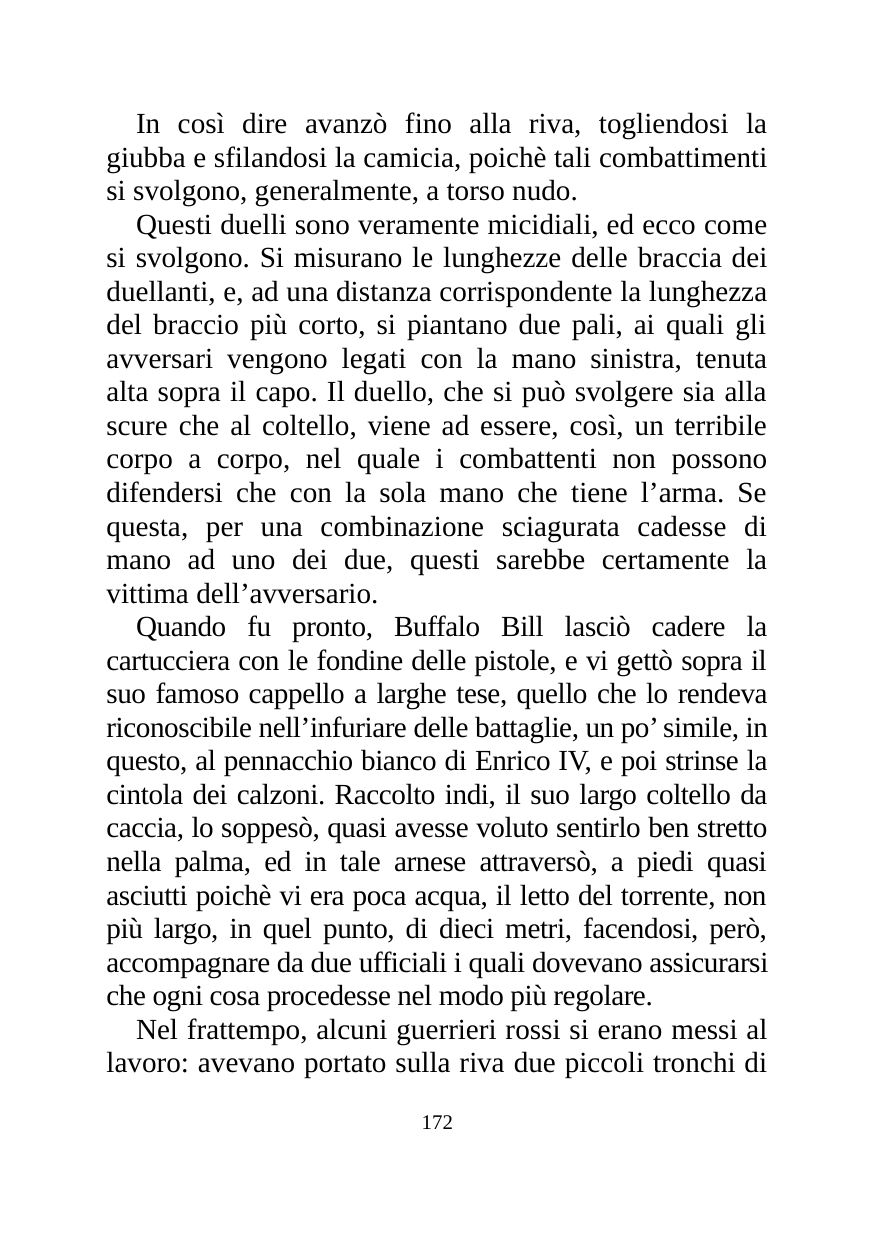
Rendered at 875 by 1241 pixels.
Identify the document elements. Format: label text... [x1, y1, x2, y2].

text In così dire avanzò fino alla riva, togliendosi la giubba e sfilandosi la camicia, poichè tali combattimenti si svolgono, generalmente, a torso nudo. [106, 106, 768, 207]
text Questi duelli sono veramente micidiali, ed ecco come si svolgono. Si misurano le lunghezze delle braccia dei duellanti, e, ad una distanza corrispondente la lunghezza del braccio più corto, si piantano due pali, ai quali gli avversari vengono legati con la mano sinistra, tenuta alta sopra il capo. Il duello, che si può svolgere sia alla scure che al coltello, viene ad essere, così, un terribile corpo a corpo, nel quale i combattenti non possono difendersi che con la sola mano che tiene l’arma. Se questa, per una combinazione sciagurata cadesse di mano ad uno dei due, questi sarebbe certamente la vittima dell’avversario. [106, 207, 768, 609]
text Quando fu pronto, Buffalo Bill lasciò cadere la cartucciera con le fondine delle pistole, e vi gettò sopra il suo famoso cappello a larghe tese, quello che lo rendeva riconoscibile nell’infuriare delle battaglie, un po’ simile, in questo, al pennacchio bianco di Enrico IV, e poi strinse la cintola dei calzoni. Raccolto indi, il suo largo coltello da caccia, lo soppesò, quasi avesse voluto sentirlo ben stretto nella palma, ed in tale arnese attraversò, a piedi quasi asciutti poichè vi era poca acqua, il letto del torrente, non più largo, in quel punto, di dieci metri, facendosi, però, accompagnare da due ufficiali i quali dovevano assicurarsi che ogni cosa procedesse nel modo più regolare. [106, 609, 768, 1012]
text Nel frattempo, alcuni guerrieri rossi si erano messi al lavoro: avevano portato sulla riva due piccoli tronchi di [106, 1012, 768, 1079]
